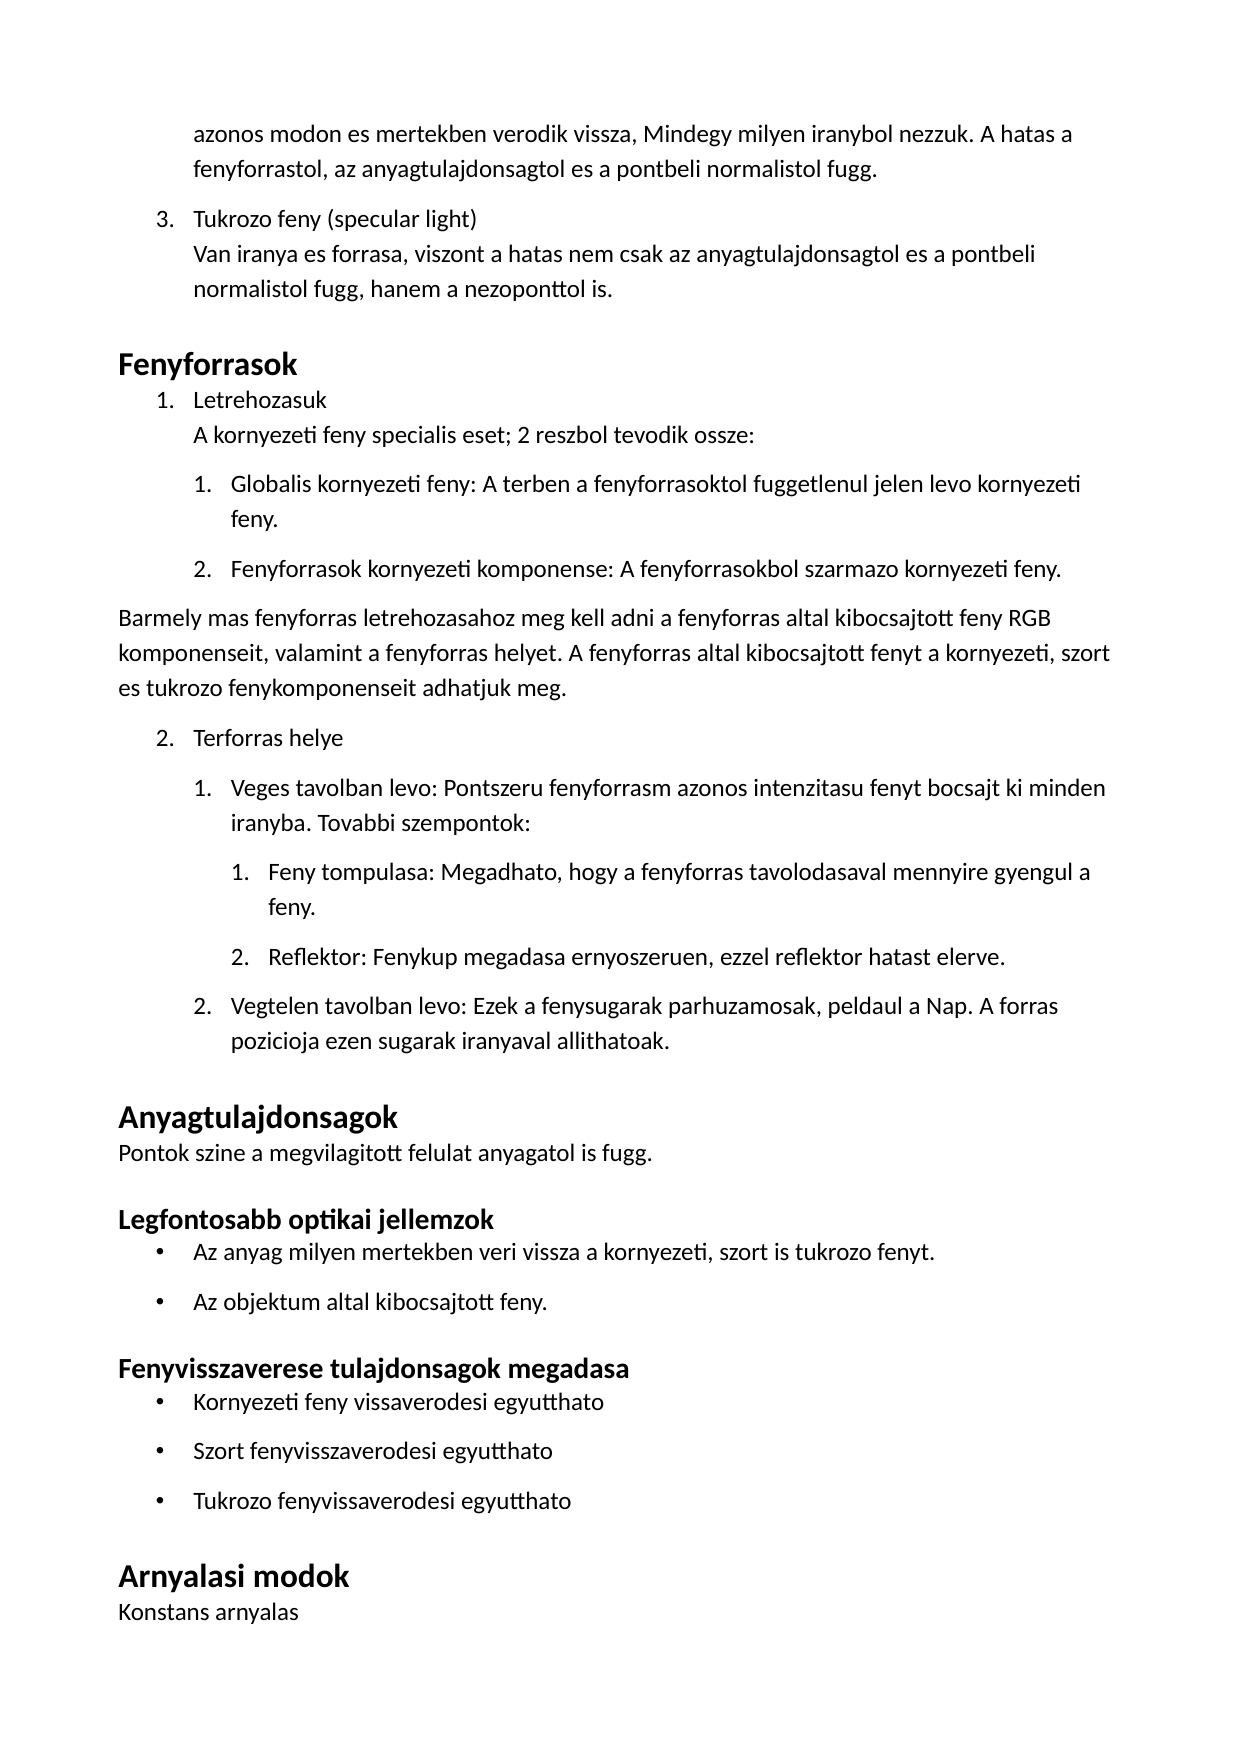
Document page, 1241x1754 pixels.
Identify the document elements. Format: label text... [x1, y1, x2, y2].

list Az objektum altal kibocsajtott feny. [156, 1286, 1122, 1317]
list Vegtelen tavolban levo: Ezek a fenysugarak parhuzamosak, peldaul a Nap. A forras pozicioja ezen sugarak iranyaval allithatoak. [193, 991, 1122, 1056]
list Az anyag milyen mertekben veri vissza a kornyezeti, szort is tukrozo fenyt. [156, 1236, 1122, 1267]
subtitle Fenyforrasok [118, 343, 1122, 384]
text Pontok szine a megvilagitott felulat anyagatol is fugg. [118, 1137, 1122, 1167]
list Szort fenyvisszaverodesi egyutthato [156, 1435, 1122, 1466]
list Tukrozo feny (specular light) Van iranya es forrasa, viszont a hatas nem csak az anyagtulajdonsagtol es a pontbeli normalistol fugg, hanem a nezoponttol is. [156, 203, 1122, 303]
subtitle Anyagtulajdonsagok [118, 1096, 1122, 1137]
text Barmely mas fenyforras letrehozasahoz meg kell adni a fenyforras altal kibocsajtott feny RGB komponenseit, valamint a fenyforras helyet. A fenyforras altal kibocsajtott fenyt a kornyezeti, szort es tukrozo fenykomponenseit adhatjuk meg. [118, 603, 1122, 703]
list Letrehozasuk A kornyezeti feny specialis eset; 2 reszbol tevodik ossze: [156, 384, 1122, 449]
list Terforras helye [156, 722, 1122, 753]
list Tukrozo fenyvissaverodesi egyutthato [156, 1485, 1122, 1516]
list azonos modon es mertekben verodik vissza, Mindegy milyen iranybol nezzuk. A hatas a fenyforrastol, az anyagtulajdonsagtol es a pontbeli normalistol fugg. [156, 118, 1122, 184]
subtitle Arnyalasi modok [118, 1555, 1122, 1596]
list Globalis kornyezeti feny: A terben a fenyforrasoktol fuggetlenul jelen levo kornyezeti feny. [193, 468, 1122, 534]
subtitle Legfontosabb optikai jellemzok [118, 1201, 1122, 1236]
list Feny tompulasa: Megadhato, hogy a fenyforras tavolodasaval mennyire gyengul a feny. [231, 856, 1122, 922]
list Reflektor: Fenykup megadasa ernyoszeruen, ezzel reflektor hatast elerve. [231, 941, 1122, 971]
list Kornyezeti feny vissaverodesi egyutthato [156, 1386, 1122, 1416]
list Veges tavolban levo: Pontszeru fenyforrasm azonos intenzitasu fenyt bocsajt ki minden iranyba. Tovabbi szempontok: [193, 772, 1122, 837]
subtitle Fenyvisszaverese tulajdonsagok megadasa [118, 1350, 1122, 1386]
list Fenyforrasok kornyezeti komponense: A fenyforrasokbol szarmazo kornyezeti feny. [193, 553, 1122, 583]
text Konstans arnyalas [118, 1596, 1122, 1627]
